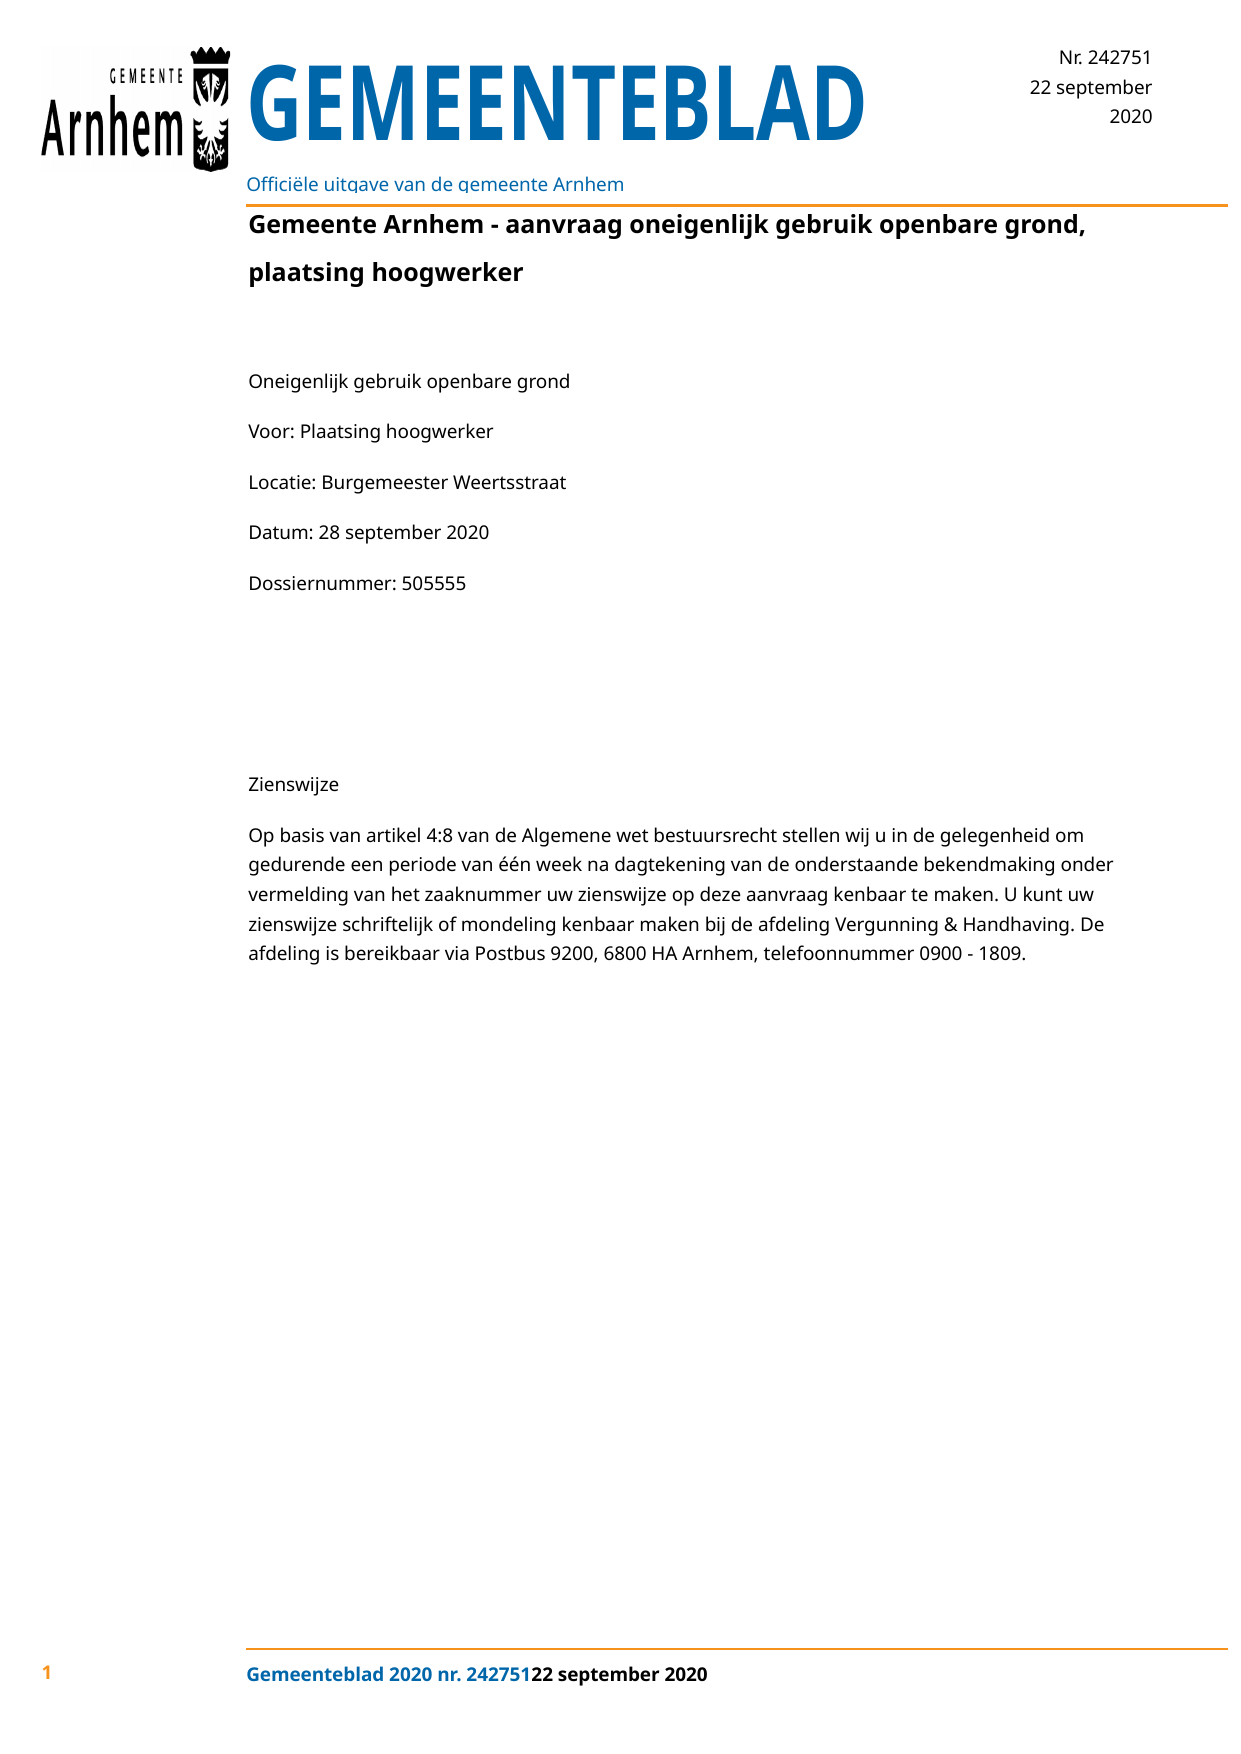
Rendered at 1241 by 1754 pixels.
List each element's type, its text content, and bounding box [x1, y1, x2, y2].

text Dossiernummer: 505555 [248, 570, 1152, 596]
text Zienswijze [248, 772, 1152, 797]
text Voor: Plaatsing hoogwerker [248, 419, 1152, 444]
text Gemeente Arnhem - aanvraag oneigenlijk gebruik openbare grond, plaatsing hoogwerker [248, 207, 1152, 288]
picture [41, 47, 231, 172]
text Datum: 28 september 2020 [248, 519, 1152, 545]
text Oneigenlijk gebruik openbare grond [248, 368, 1152, 394]
text Op basis van artikel 4:8 van de Algemene wet bestuursrecht stellen wij u in de gelegenheid om gedurende een periode van één week na dagtekening van de onderstaande bekendmaking onder vermelding van het zaaknummer uw zienswijze op deze aanvraag kenbaar te maken. U kunt uw zienswijze schriftelijk of mondeling kenbaar maken bij de afdeling Vergunning & Handhaving. De afdeling is bereikbaar via Postbus 9200, 6800 HA Arnhem, telefoonnummer 0900 - 1809. [248, 822, 1152, 966]
text Locatie: Burgemeester Weertsstraat [248, 469, 1152, 495]
